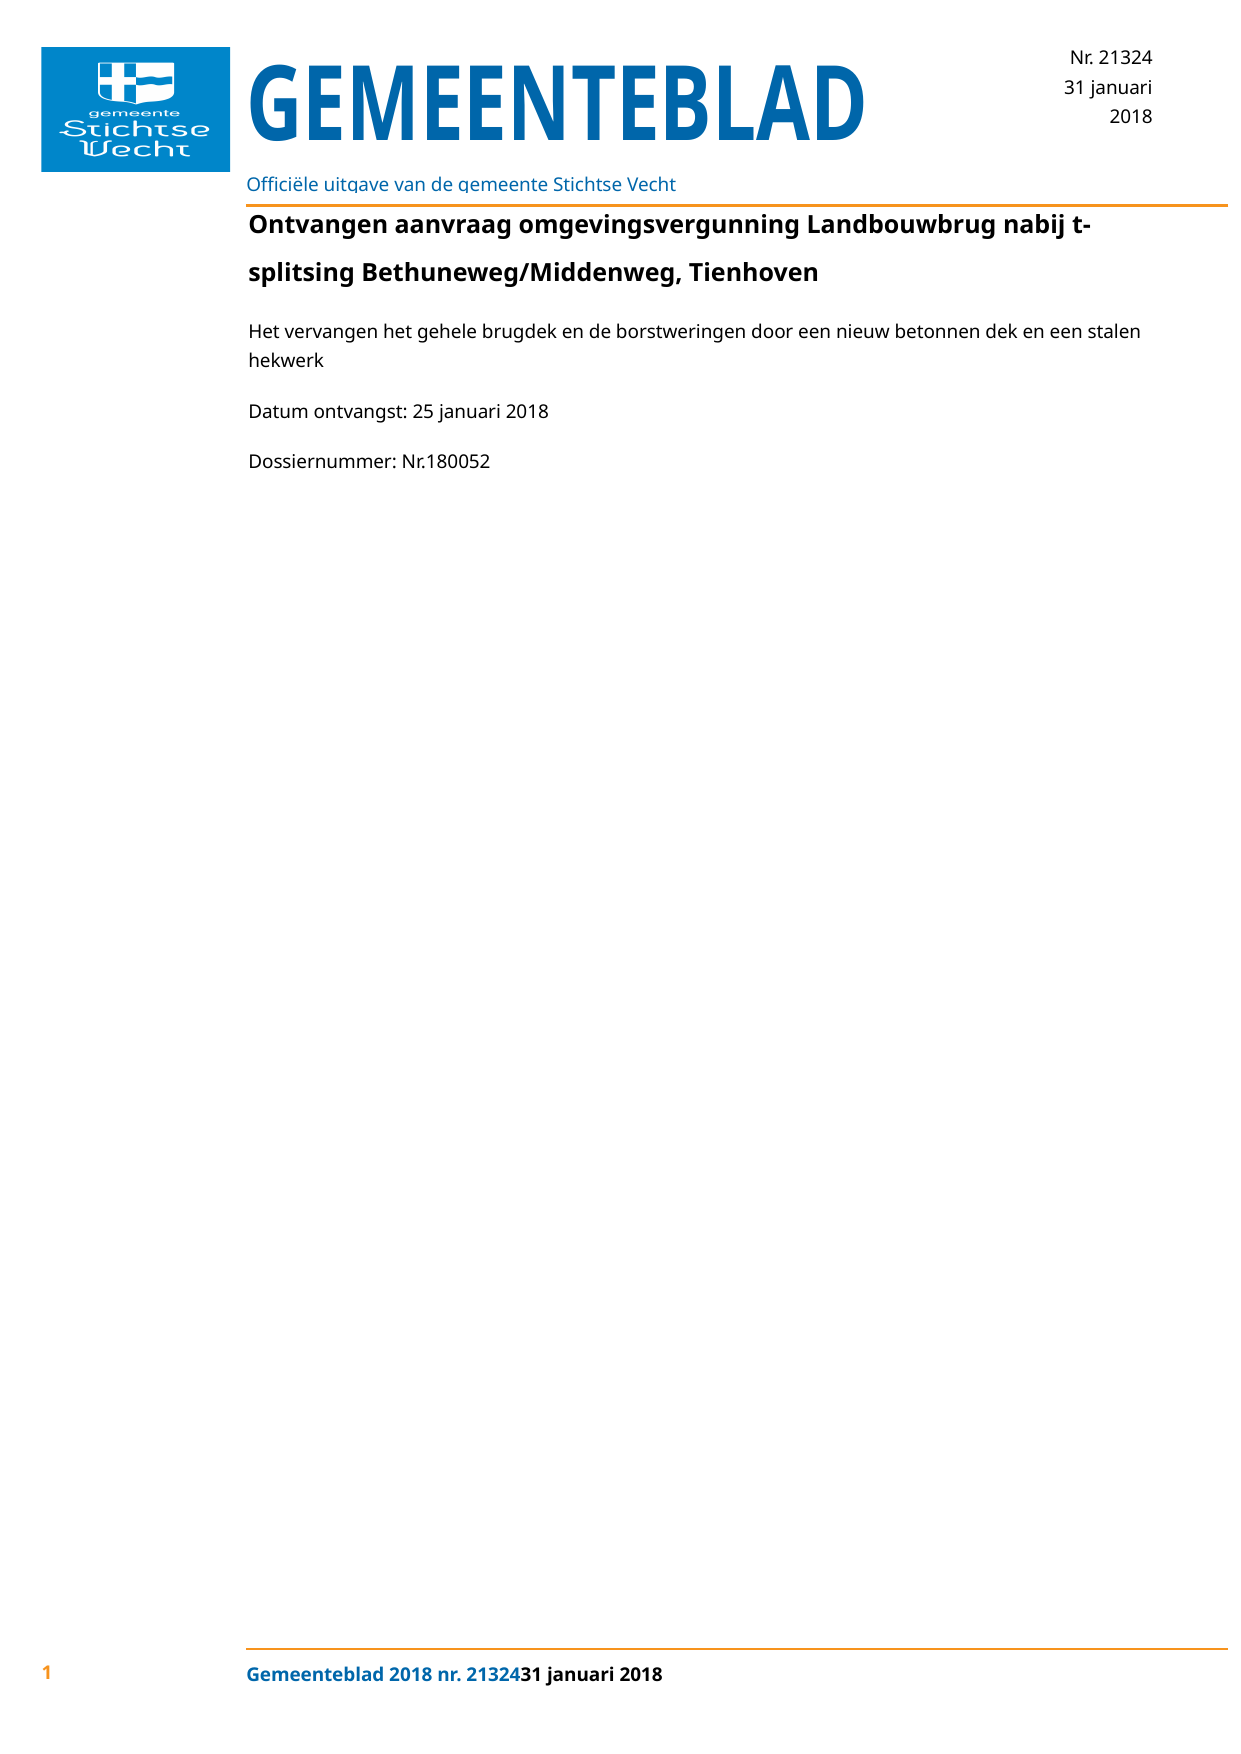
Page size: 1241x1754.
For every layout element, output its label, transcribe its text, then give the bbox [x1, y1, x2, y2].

text Het vervangen het gehele brugdek en de borstweringen door een nieuw betonnen dek en een stalen hekwerk [248, 318, 1152, 373]
picture [137, 63, 174, 103]
picture [99, 63, 135, 101]
text Dossiernummer: Nr.180052 [248, 448, 1152, 474]
text Datum ontvangst: 25 januari 2018 [248, 398, 1152, 424]
text Ontvangen aanvraag omgevingsvergunning Landbouwbrug nabij t-splitsing Bethuneweg/Middenweg, Tienhoven [248, 207, 1152, 288]
